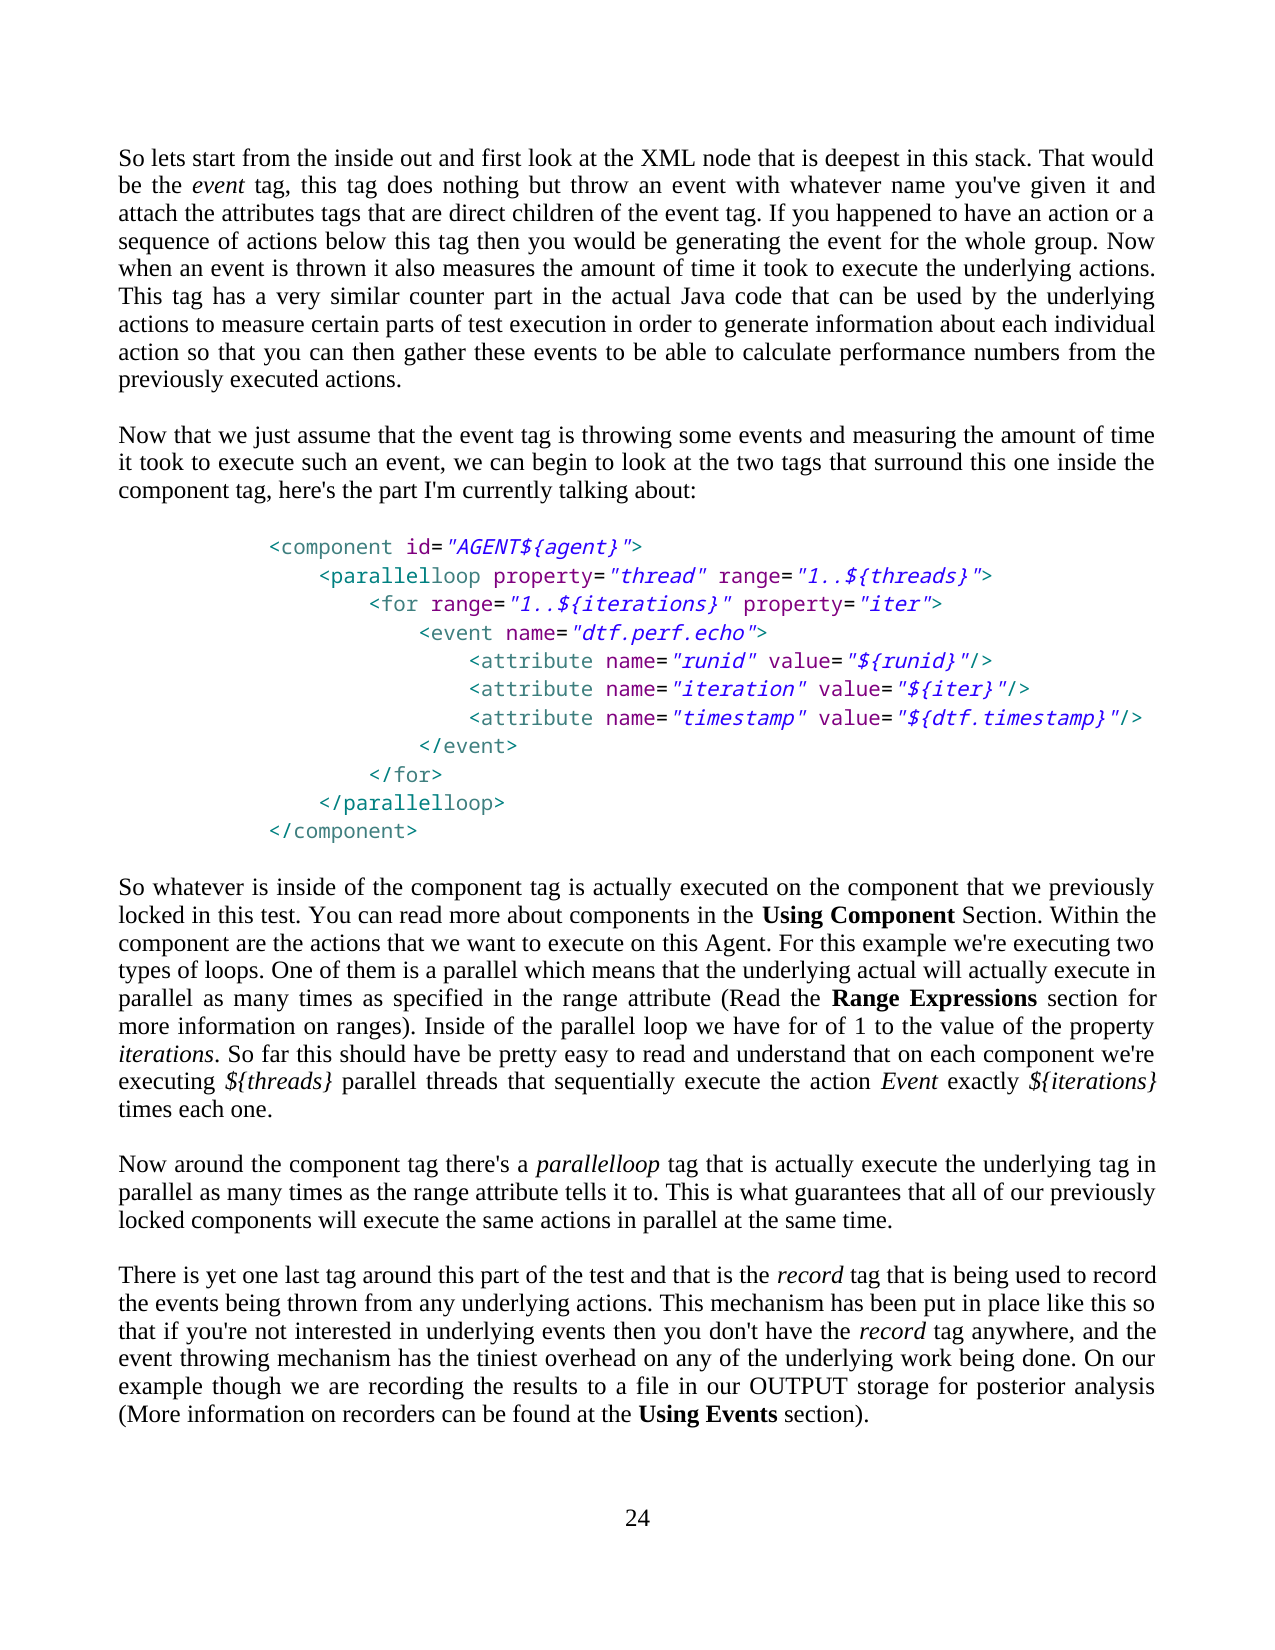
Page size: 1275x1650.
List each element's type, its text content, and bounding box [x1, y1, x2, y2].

text <for range="1..${iterations}" property="iter"> [118, 589, 1157, 618]
text </parallelloop> [118, 788, 1157, 817]
text </event> [118, 731, 1157, 760]
text Now around the component tag there's a parallelloop tag that is actually execute the underlying tag in parallel as many times as the range attribute tells it to. This is what guarantees that all of our previously locked components will execute the same actions in parallel at the same time. [118, 1151, 1157, 1234]
text So lets start from the inside out and first look at the XML node that is deepest in this stack. That would be the event tag, this tag does nothing but throw an event with whatever name you've given it and attach the attributes tags that are direct children of the event tag. If you happened to have an action or a sequence of actions below this tag then you would be generating the event for the whole group. Now when an event is thrown it also measures the amount of time it took to execute the underlying actions. This tag has a very similar counter part in the actual Java code that can be used by the underlying actions to measure certain parts of test execution in order to generate information about each individual action so that you can then gather these events to be able to calculate performance numbers from the previously executed actions. [118, 144, 1157, 393]
text So whatever is inside of the component tag is actually executed on the component that we previously locked in this test. You can read more about components in the Using Component Section. Within the component are the actions that we want to execute on this Agent. For this example we're executing two types of loops. One of them is a parallel which means that the underlying actual will actually execute in parallel as many times as specified in the range attribute (Read the Range Expressions section for more information on ranges). Inside of the parallel loop we have for of 1 to the value of the property iterations. So far this should have be pretty easy to read and understand that on each component we're executing ${threads} parallel threads that sequentially execute the action Event exactly ${iterations} times each one. [118, 873, 1157, 1123]
text <event name="dtf.perf.echo"> [118, 618, 1157, 646]
text <component id="AGENT${agent}"> [118, 532, 1157, 561]
text <attribute name="timestamp" value="${dtf.timestamp}"/> [118, 703, 1157, 731]
text </component> [118, 817, 1157, 845]
text </for> [118, 760, 1157, 788]
text There is yet one last tag around this part of the test and that is the record tag that is being used to record the events being thrown from any underlying actions. This mechanism has been put in place like this so that if you're not interested in underlying events then you don't have the record tag anywhere, and the event throwing mechanism has the tiniest overhead on any of the underlying work being done. On our example though we are recording the results to a file in our OUTPUT storage for posterior analysis (More information on recorders can be found at the Using Events section). [118, 1261, 1157, 1428]
text <attribute name="runid" value="${runid}"/> [118, 646, 1157, 674]
text <attribute name="iteration" value="${iter}"/> [118, 674, 1157, 703]
text <parallelloop property="thread" range="1..${threads}"> [118, 561, 1157, 589]
text Now that we just assume that the event tag is throwing some events and measuring the amount of time it took to execute such an event, we can begin to look at the two tags that surround this one inside the component tag, here's the part I'm currently talking about: [118, 421, 1157, 504]
